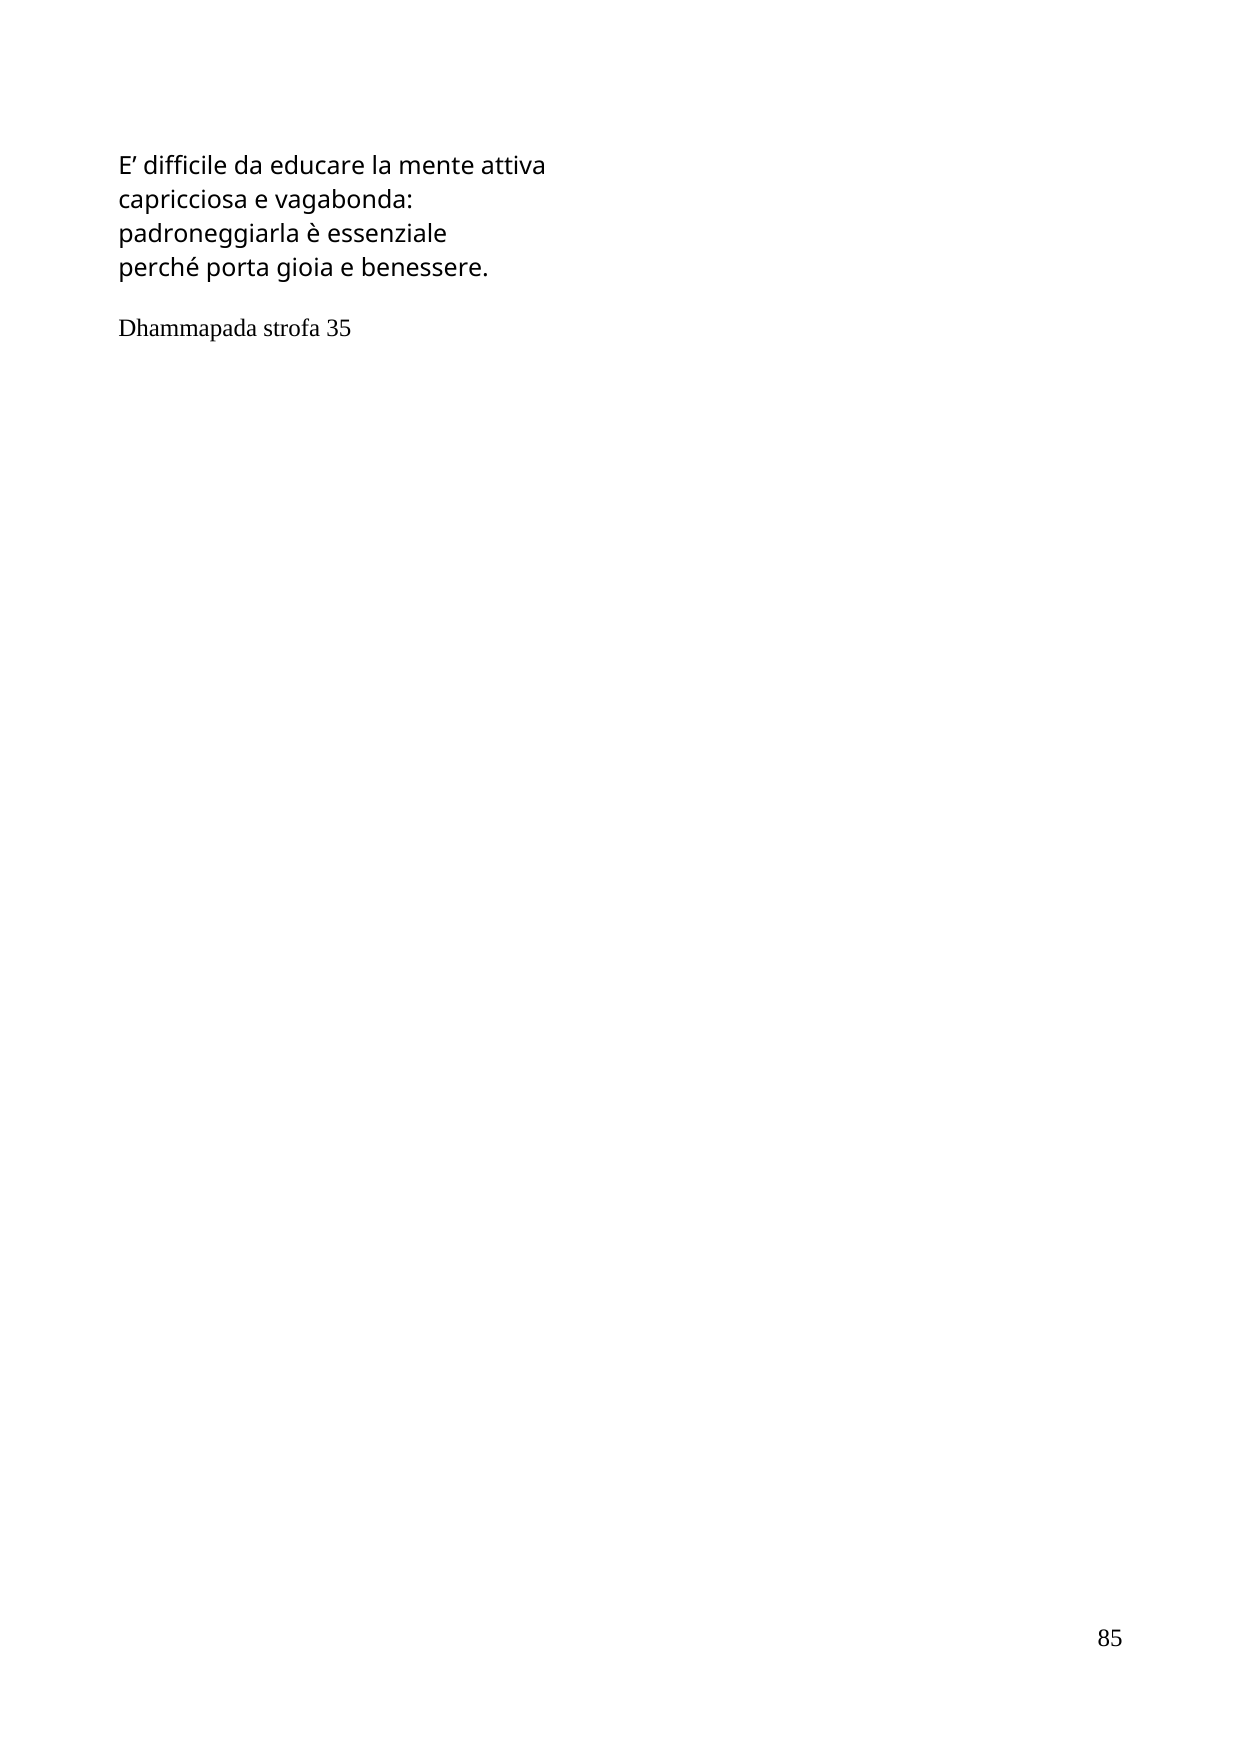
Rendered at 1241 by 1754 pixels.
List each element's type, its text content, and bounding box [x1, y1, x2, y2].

text capricciosa e vagabonda: [118, 182, 1122, 216]
text E’ difficile da educare la mente attiva [118, 148, 1122, 182]
text padroneggiarla è essenziale [118, 216, 1122, 250]
text perché porta gioia e benessere. [118, 250, 1122, 284]
text Dhammapada strofa 35 [118, 313, 1122, 341]
